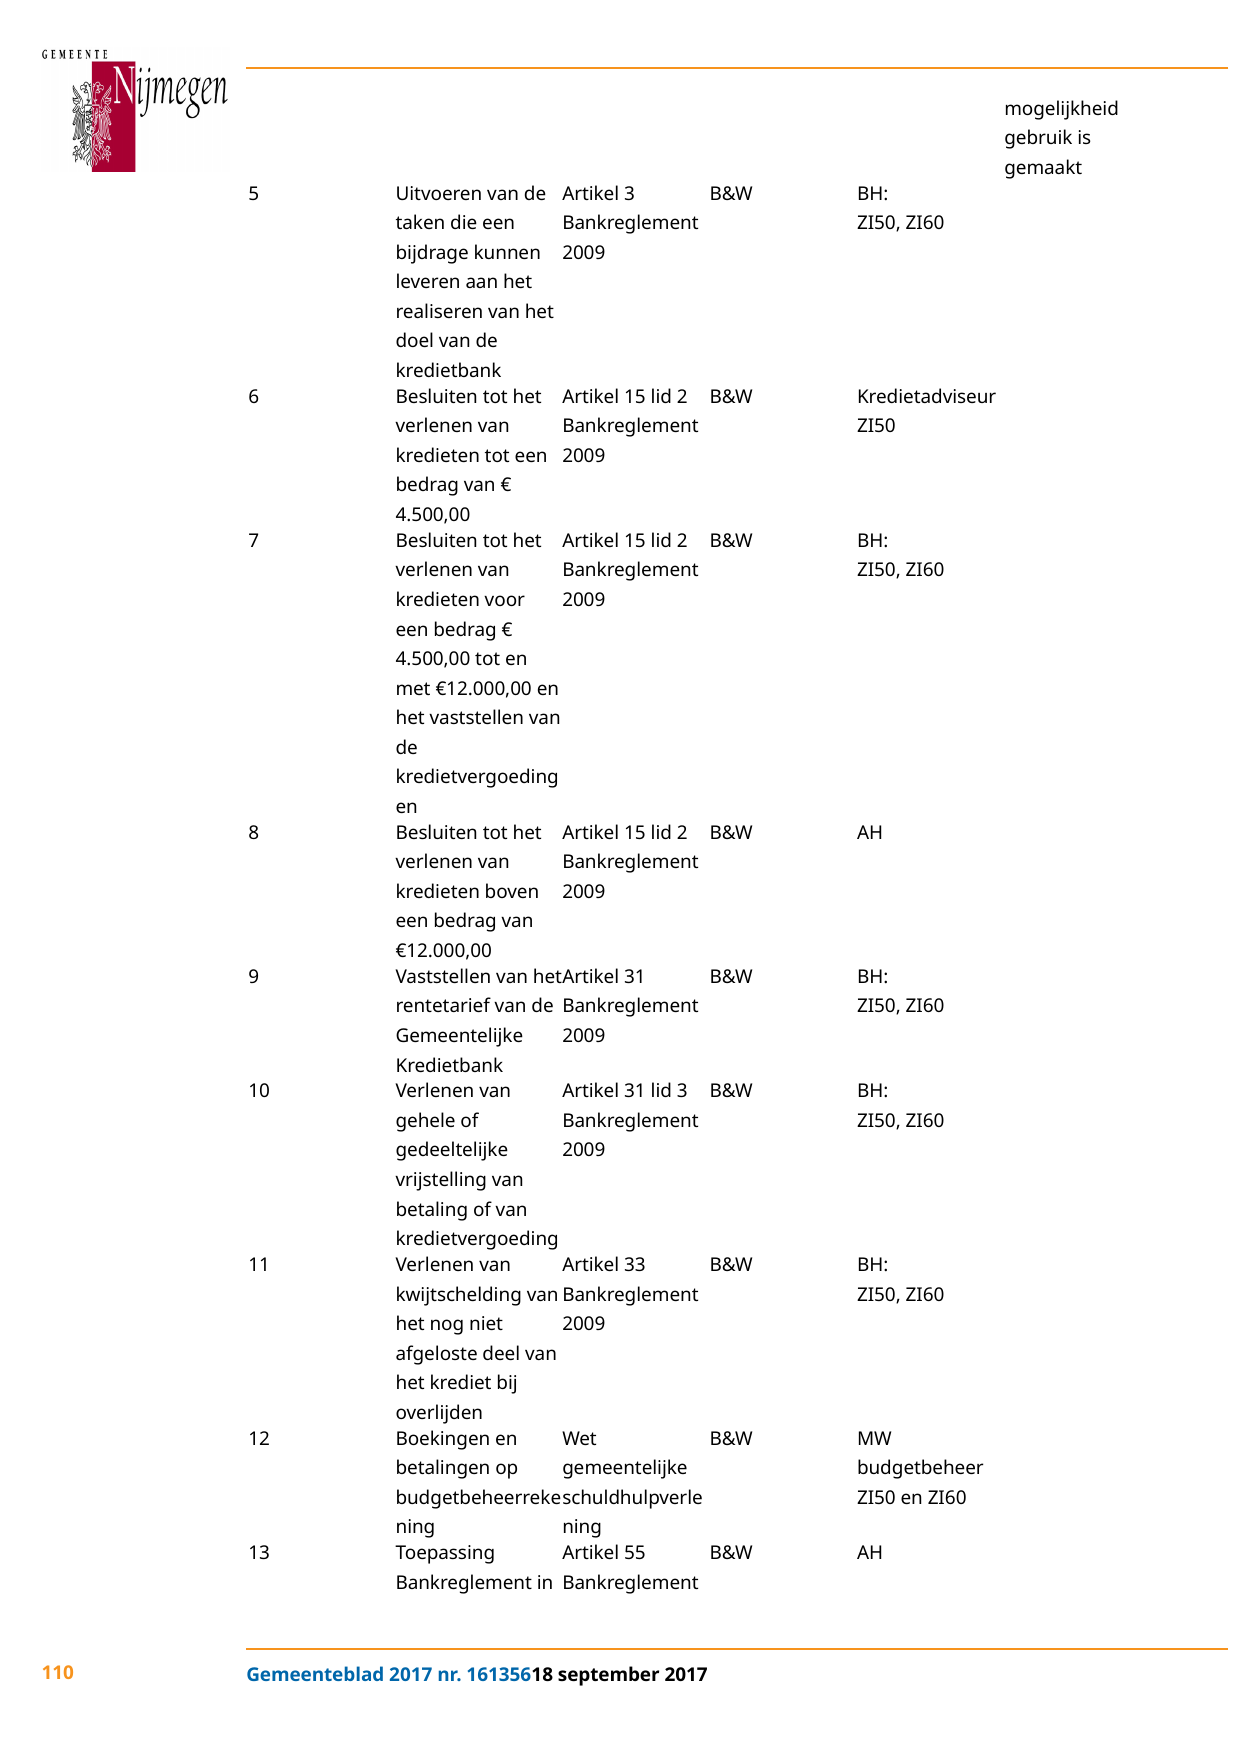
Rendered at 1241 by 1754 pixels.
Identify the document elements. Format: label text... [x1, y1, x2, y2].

table_cell [1004, 963, 1152, 1077]
table_cell Artikel 15 lid 2 Bankreglement 2009 [562, 383, 709, 527]
table_cell AH [857, 819, 1004, 963]
table_cell Artikel 33 Bankreglement 2009 [562, 1251, 709, 1425]
table_cell B&W [709, 527, 857, 819]
table_cell mogelijkheid gebruik is gemaakt [1004, 95, 1152, 180]
table_cell AH [857, 1539, 1004, 1594]
table_cell B&W [709, 1539, 857, 1594]
table_cell [1004, 1251, 1152, 1425]
table_cell 12 [248, 1425, 395, 1539]
table_cell Boekingen en betalingen op budgetbeheerrekening [395, 1425, 562, 1539]
table_cell Artikel 31 lid 3 Bankreglement 2009 [562, 1078, 709, 1251]
table_cell Artikel 55 Bankreglement [562, 1539, 709, 1594]
table_cell Wet gemeentelijke schuldhulpverlening [562, 1425, 709, 1539]
table_cell B&W [709, 1251, 857, 1425]
table_cell BH: ZI50, ZI60 [857, 1251, 1004, 1425]
table_cell [1004, 1425, 1152, 1539]
table_cell Vaststellen van het rentetarief van de Gemeentelijke Kredietbank [395, 963, 562, 1077]
table_cell Artikel 3 Bankreglement 2009 [562, 180, 709, 383]
picture [41, 47, 231, 172]
table_cell 10 [248, 1078, 395, 1251]
table_cell Artikel 31 Bankreglement 2009 [562, 963, 709, 1077]
table_cell BH: ZI50, ZI60 [857, 1078, 1004, 1251]
table_cell 8 [248, 819, 395, 963]
table_cell 13 [248, 1539, 395, 1594]
table_cell [248, 95, 395, 180]
table_cell [1004, 180, 1152, 383]
table_cell 9 [248, 963, 395, 1077]
table_cell Kredietadviseur ZI50 [857, 383, 1004, 527]
table_cell Artikel 15 lid 2 Bankreglement 2009 [562, 819, 709, 963]
table_cell [1004, 527, 1152, 819]
table_cell 6 [248, 383, 395, 527]
table_cell BH: ZI50, ZI60 [857, 180, 1004, 383]
table_cell [1004, 1078, 1152, 1251]
table_cell MW budgetbeheer ZI50 en ZI60 [857, 1425, 1004, 1539]
table_cell Toepassing Bankreglement in [395, 1539, 562, 1594]
table_cell B&W [709, 383, 857, 527]
table_cell [1004, 819, 1152, 963]
table_cell 5 [248, 180, 395, 383]
table_cell Besluiten tot het verlenen van kredieten voor een bedrag € 4.500,00 tot en met €12.000,00 en het vaststellen van de kredietvergoedingen [395, 527, 562, 819]
table_cell B&W [709, 819, 857, 963]
table_cell 7 [248, 527, 395, 819]
table_cell [395, 95, 562, 180]
table_cell B&W [709, 1425, 857, 1539]
table_cell BH: ZI50, ZI60 [857, 527, 1004, 819]
table_cell [709, 95, 857, 180]
table_cell B&W [709, 963, 857, 1077]
table_cell Artikel 15 lid 2 Bankreglement 2009 [562, 527, 709, 819]
table_cell [562, 95, 709, 180]
table_cell B&W [709, 1078, 857, 1251]
table_cell BH: ZI50, ZI60 [857, 963, 1004, 1077]
table_cell Besluiten tot het verlenen van kredieten tot een bedrag van € 4.500,00 [395, 383, 562, 527]
table_cell Verlenen van gehele of gedeeltelijke vrijstelling van betaling of van kredietvergoeding [395, 1078, 562, 1251]
table_cell [1004, 383, 1152, 527]
table_cell Besluiten tot het verlenen van kredieten boven een bedrag van €12.000,00 [395, 819, 562, 963]
table_cell [1004, 1539, 1152, 1594]
table_cell [857, 95, 1004, 180]
table_cell 11 [248, 1251, 395, 1425]
table_cell Uitvoeren van de taken die een bijdrage kunnen leveren aan het realiseren van het doel van de kredietbank [395, 180, 562, 383]
table_cell B&W [709, 180, 857, 383]
table_cell Verlenen van kwijtschelding van het nog niet afgeloste deel van het krediet bij overlijden [395, 1251, 562, 1425]
